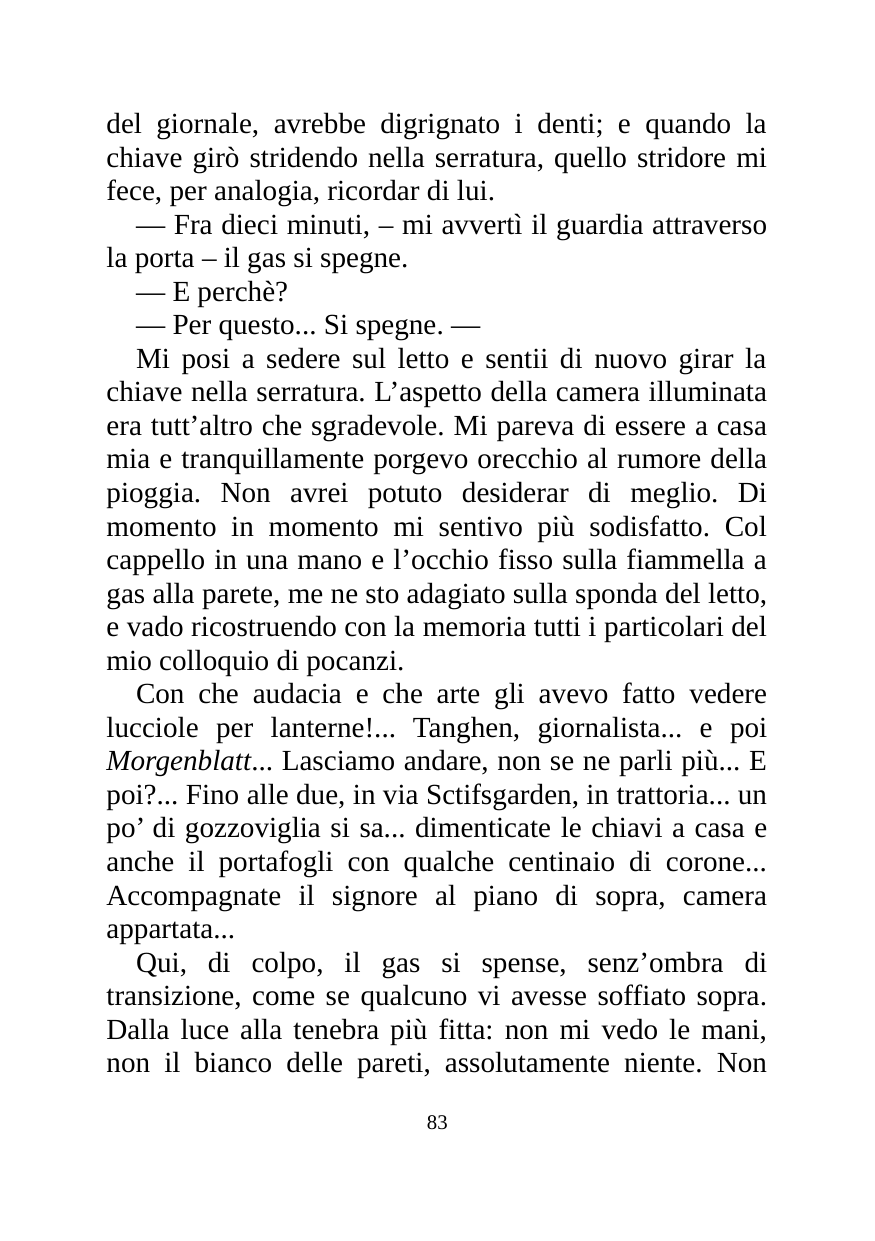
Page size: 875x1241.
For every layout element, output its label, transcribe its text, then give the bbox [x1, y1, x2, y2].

text Con che audacia e che arte gli avevo fatto vedere lucciole per lanterne!... Tanghen, giornalista... e poi Morgenblatt... Lasciamo andare, non se ne parli più... E poi?... Fino alle due, in via Sctifsgarden, in trattoria... un po’ di gozzoviglia si sa... dimenticate le chiavi a casa e anche il portafogli con qualche centinaio di corone... Accompagnate il signore al piano di sopra, camera appartata... [106, 676, 768, 945]
text — Fra dieci minuti, – mi avvertì il guardia attraverso la porta – il gas si spegne. [106, 207, 768, 274]
text — E perchè? [106, 274, 768, 307]
text Qui, di colpo, il gas si spense, senz’ombra di transizione, come se qualcuno vi avesse soffiato sopra. Dalla luce alla tenebra più fitta: non mi vedo le mani, non il bianco delle pareti, assolutamente niente. Non [106, 945, 768, 1079]
text — Per questo... Si spegne. — [106, 307, 768, 341]
text Mi posi a sedere sul letto e sentii di nuovo girar la chiave nella serratura. L’aspetto della camera illuminata era tutt’altro che sgradevole. Mi pareva di essere a casa mia e tranquillamente porgevo orecchio al rumore della pioggia. Non avrei potuto desiderar di meglio. Di momento in momento mi sentivo più sodisfatto. Col cappello in una mano e l’occhio fisso sulla fiammella a gas alla parete, me ne sto adagiato sulla sponda del letto, e vado ricostruendo con la memoria tutti i particolari del mio colloquio di pocanzi. [106, 341, 768, 676]
text del giornale, avrebbe digrignato i denti; e quando la chiave girò stridendo nella serratura, quello stridore mi fece, per analogia, ricordar di lui. [106, 106, 768, 207]
